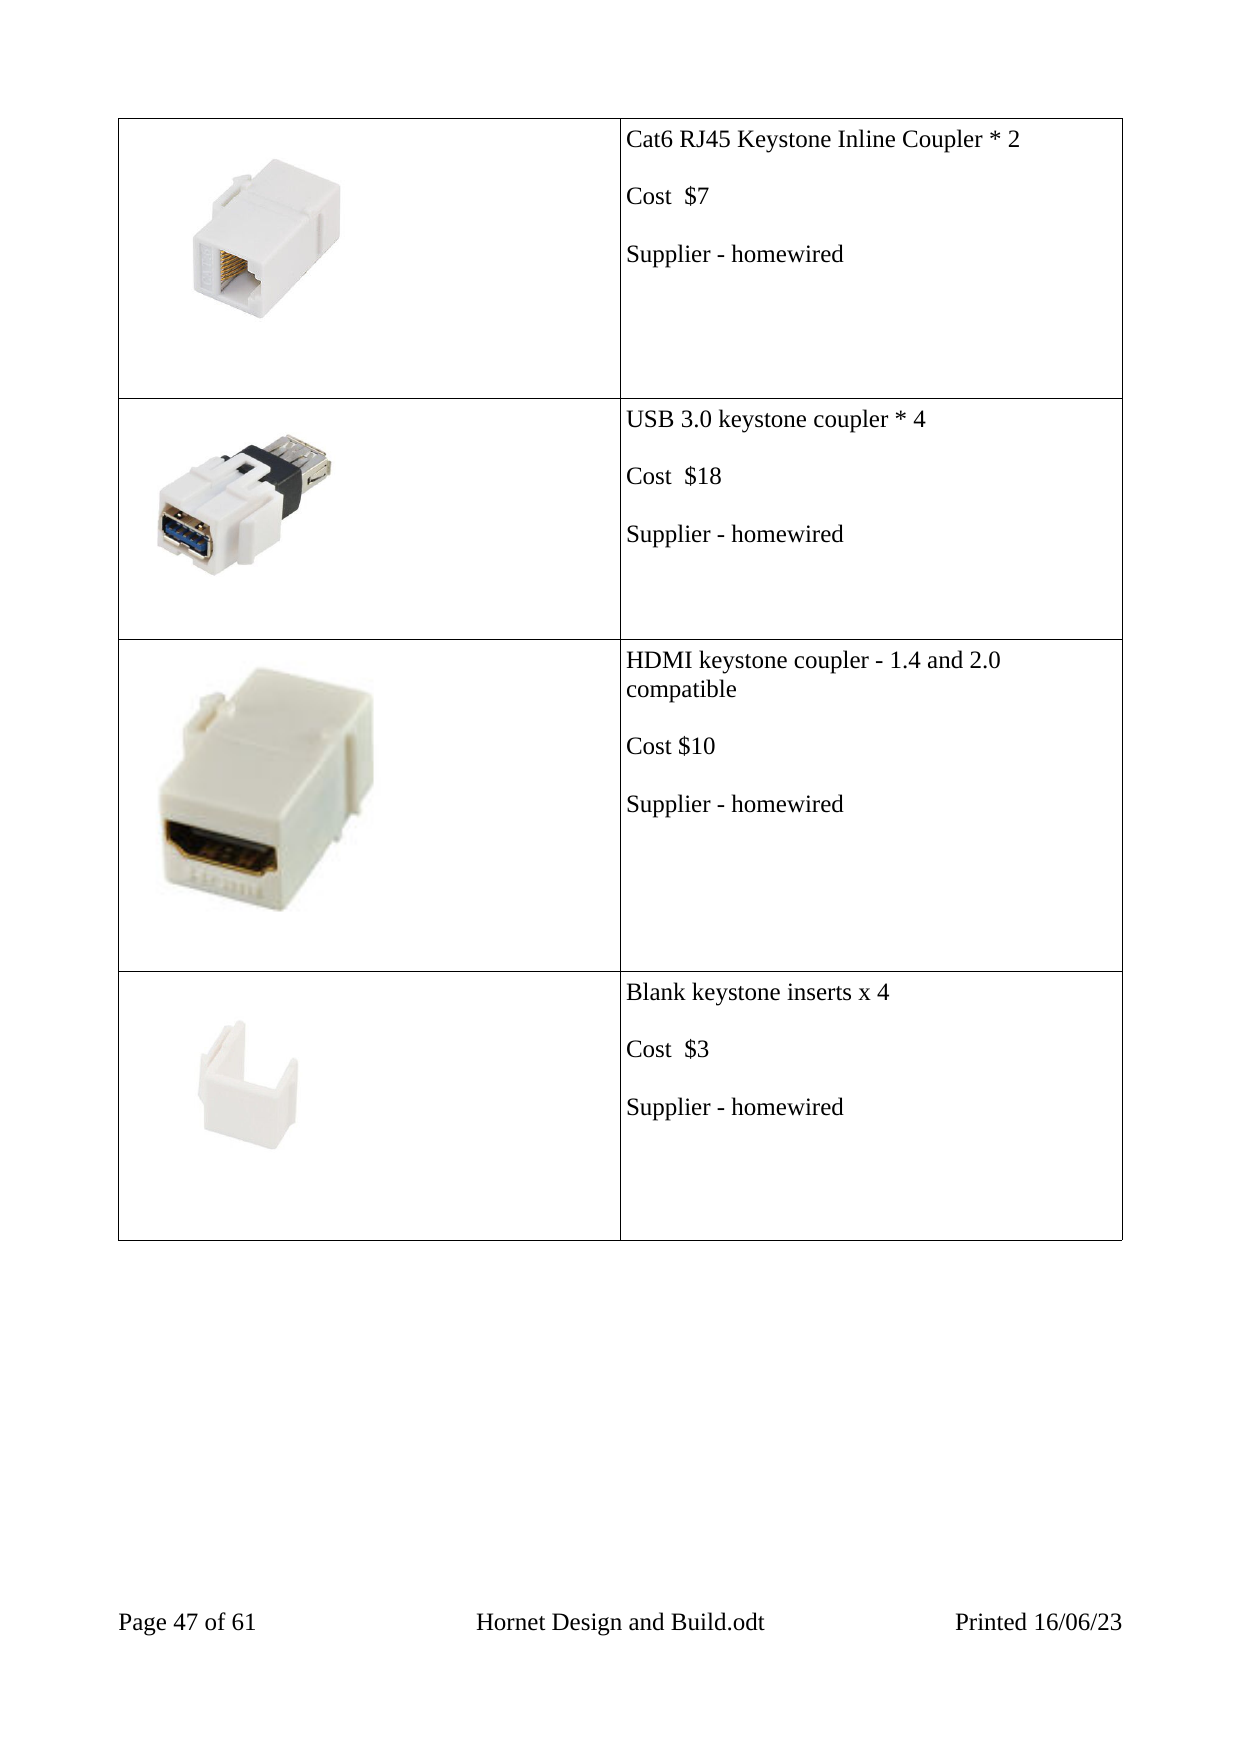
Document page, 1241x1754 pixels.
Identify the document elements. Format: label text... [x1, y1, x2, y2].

picture [123, 645, 397, 937]
table_cell HDMI keystone coupler - 1.4 and 2.0 compatible Cost $10 Supplier - homewired [621, 640, 1122, 971]
table_cell [119, 399, 620, 639]
table_cell Cat6 RJ45 Keystone Inline Coupler * 2 Cost $7 Supplier - homewired [621, 119, 1122, 398]
table_cell [119, 640, 620, 971]
table_cell USB 3.0 keystone coupler * 4 Cost $18 Supplier - homewired [621, 399, 1122, 639]
picture [123, 403, 364, 605]
picture [123, 123, 407, 364]
table_cell Blank keystone inserts x 4 Cost $3 Supplier - homewired [621, 972, 1122, 1240]
picture [123, 977, 375, 1206]
table_cell [119, 119, 620, 398]
table_cell [119, 972, 620, 1240]
